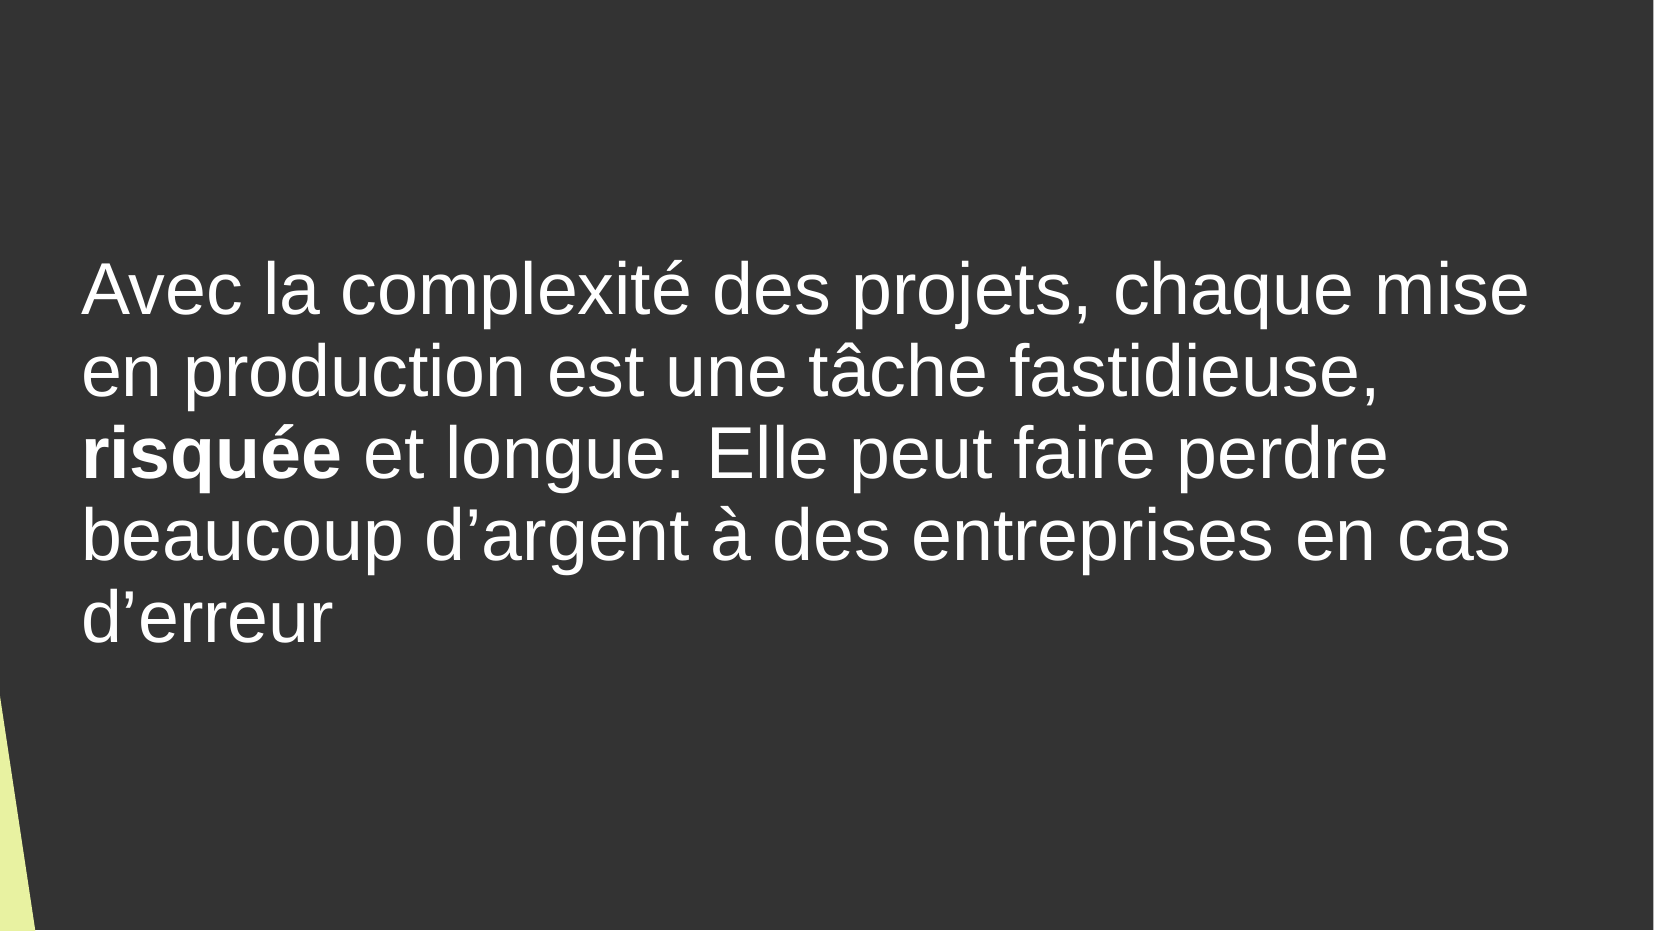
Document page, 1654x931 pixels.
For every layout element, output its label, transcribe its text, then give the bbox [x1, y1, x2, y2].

list Avec la complexité des projets, chaque mise en production est une tâche fastidieuse, risquée et longue. Elle peut faire perdre beaucoup d’argent à des entreprises en cas d’erreur [80, 248, 1560, 662]
text_box [0, 696, 36, 931]
